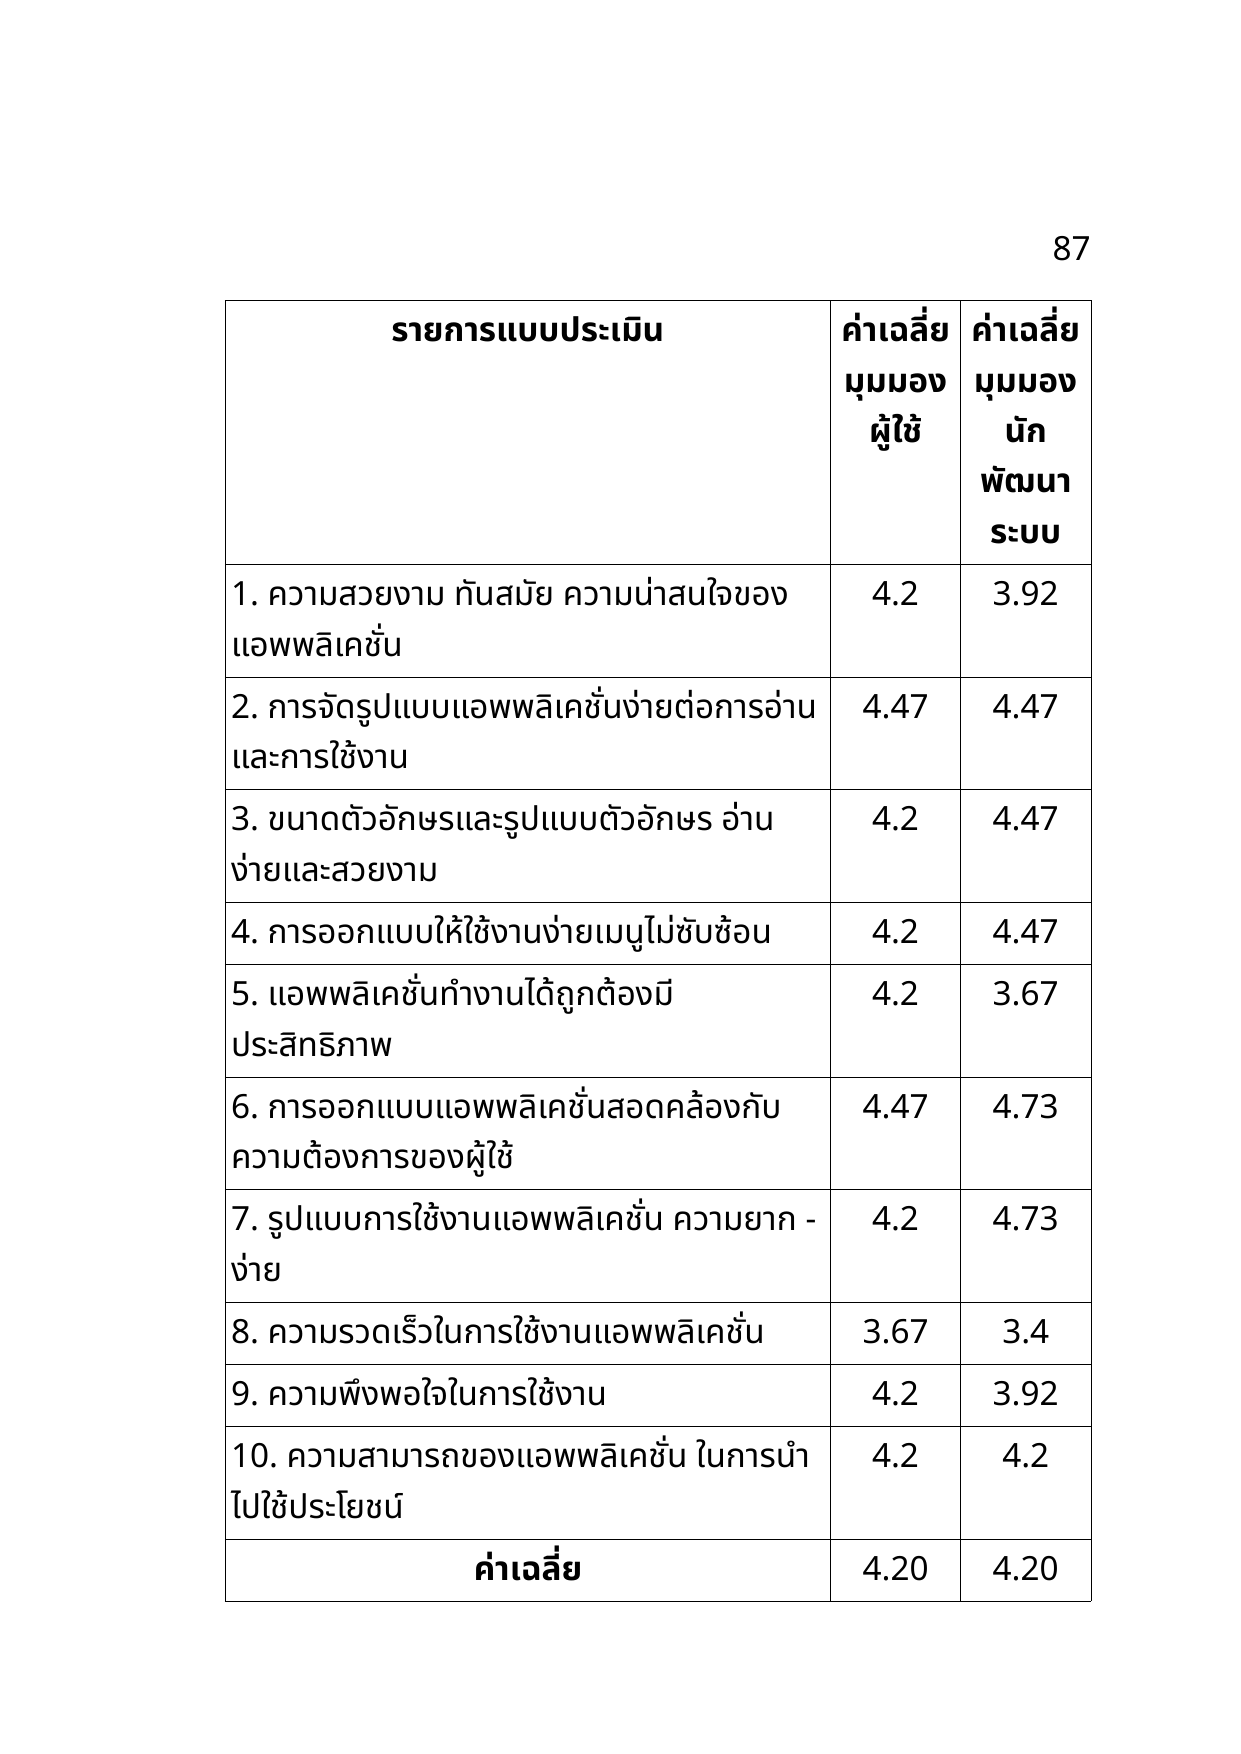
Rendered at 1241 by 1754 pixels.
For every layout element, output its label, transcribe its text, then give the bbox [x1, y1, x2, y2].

table_cell 4.47 [961, 790, 1091, 902]
table_cell 10. ความสามารถของแอพพลิเคชั่น ในการนำไปใช้ประโยชน์ [226, 1427, 830, 1539]
table_cell 4.73 [961, 1190, 1091, 1302]
table_cell 4.2 [831, 1427, 960, 1539]
table_cell 5. แอพพลิเคชั่นทำงานได้ถูกต้องมีประสิทธิภาพ [226, 965, 830, 1077]
table_cell 4.20 [831, 1540, 960, 1601]
table_cell 3.4 [961, 1303, 1091, 1364]
table_cell 4. การออกแบบให้ใช้งานง่ายเมนูไม่ซับซ้อน [226, 903, 830, 964]
table_cell 3.92 [961, 1365, 1091, 1426]
table_cell 7. รูปแบบการใช้งานแอพพลิเคชั่น ความยาก - ง่าย [226, 1190, 830, 1302]
table_cell 4.2 [831, 790, 960, 902]
table_cell 4.47 [961, 903, 1091, 964]
table_cell 6. การออกแบบแอพพลิเคชั่นสอดคล้องกับความต้องการของผู้ใช้ [226, 1078, 830, 1189]
table_cell 4.47 [831, 1078, 960, 1189]
table_cell 4.47 [961, 678, 1091, 789]
table_header ค่าเฉลี่ยมุมมองผู้ใช้ [831, 301, 960, 564]
table_cell 3.67 [831, 1303, 960, 1364]
table_cell 9. ความพึงพอใจในการใช้งาน [226, 1365, 830, 1426]
table_cell 4.2 [831, 1190, 960, 1302]
table_cell 2. การจัดรูปแบบแอพพลิเคชั่นง่ายต่อการอ่านและการใช้งาน [226, 678, 830, 789]
table_cell 4.47 [831, 678, 960, 789]
table_cell 4.20 [961, 1540, 1091, 1601]
table_cell 4.2 [831, 1365, 960, 1426]
table_cell 3.67 [961, 965, 1091, 1077]
table_cell 3. ขนาดตัวอักษรและรูปแบบตัวอักษร อ่านง่ายและสวยงาม [226, 790, 830, 902]
table_cell 4.73 [961, 1078, 1091, 1189]
table_header ค่าเฉลี่ยมุมมองนักพัฒนาระบบ [961, 301, 1091, 564]
table_cell 4.2 [961, 1427, 1091, 1539]
table_header รายการแบบประเมิน [226, 301, 830, 564]
table_cell 4.2 [831, 565, 960, 677]
table_cell 3.92 [961, 565, 1091, 677]
table_cell 4.2 [831, 903, 960, 964]
table_cell 8. ความรวดเร็วในการใช้งานแอพพลิเคชั่น [226, 1303, 830, 1364]
table_cell ค่าเฉลี่ย [226, 1540, 830, 1601]
table_cell 4.2 [831, 965, 960, 1077]
table_cell 1. ความสวยงาม ทันสมัย ความน่าสนใจของแอพพลิเคชั่น [226, 565, 830, 677]
